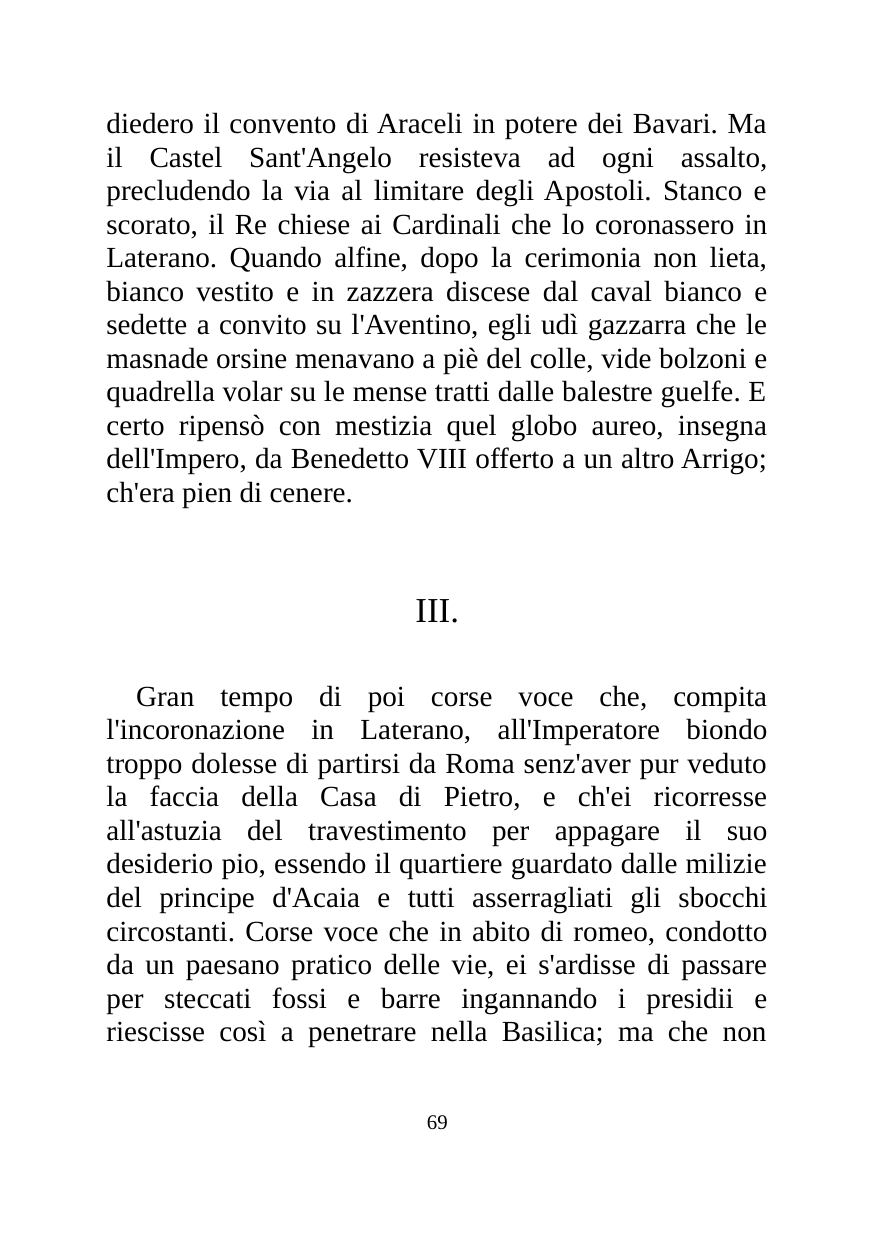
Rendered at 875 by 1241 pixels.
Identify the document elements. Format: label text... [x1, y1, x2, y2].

subtitle III. [106, 590, 768, 630]
text diedero il convento di Araceli in potere dei Bavari. Ma il Castel Sant'Angelo resisteva ad ogni assalto, precludendo la via al limitare degli Apostoli. Stanco e scorato, il Re chiese ai Cardinali che lo coronassero in Laterano. Quando alfine, dopo la cerimonia non lieta, bianco vestito e in zazzera discese dal caval bianco e sedette a convito su l'Aventino, egli udì gazzarra che le masnade orsine menavano a piè del colle, vide bolzoni e quadrella volar su le mense tratti dalle balestre guelfe. E certo ripensò con mestizia quel globo aureo, insegna dell'Impero, da Benedetto VIII offerto a un altro Arrigo; ch'era pien di cenere. [106, 106, 768, 509]
text Gran tempo di poi corse voce che, compita l'incoronazione in Laterano, all'Imperatore biondo troppo dolesse di partirsi da Roma senz'aver pur veduto la faccia della Casa di Pietro, e ch'ei ricorresse all'astuzia del travestimento per appagare il suo desiderio pio, essendo il quartiere guardato dalle milizie del principe d'Acaia e tutti asserragliati gli sbocchi circostanti. Corse voce che in abito di romeo, condotto da un paesano pratico delle vie, ei s'ardisse di passare per steccati fossi e barre ingannando i presidii e riescisse così a penetrare nella Basilica; ma che non [106, 679, 768, 1048]
